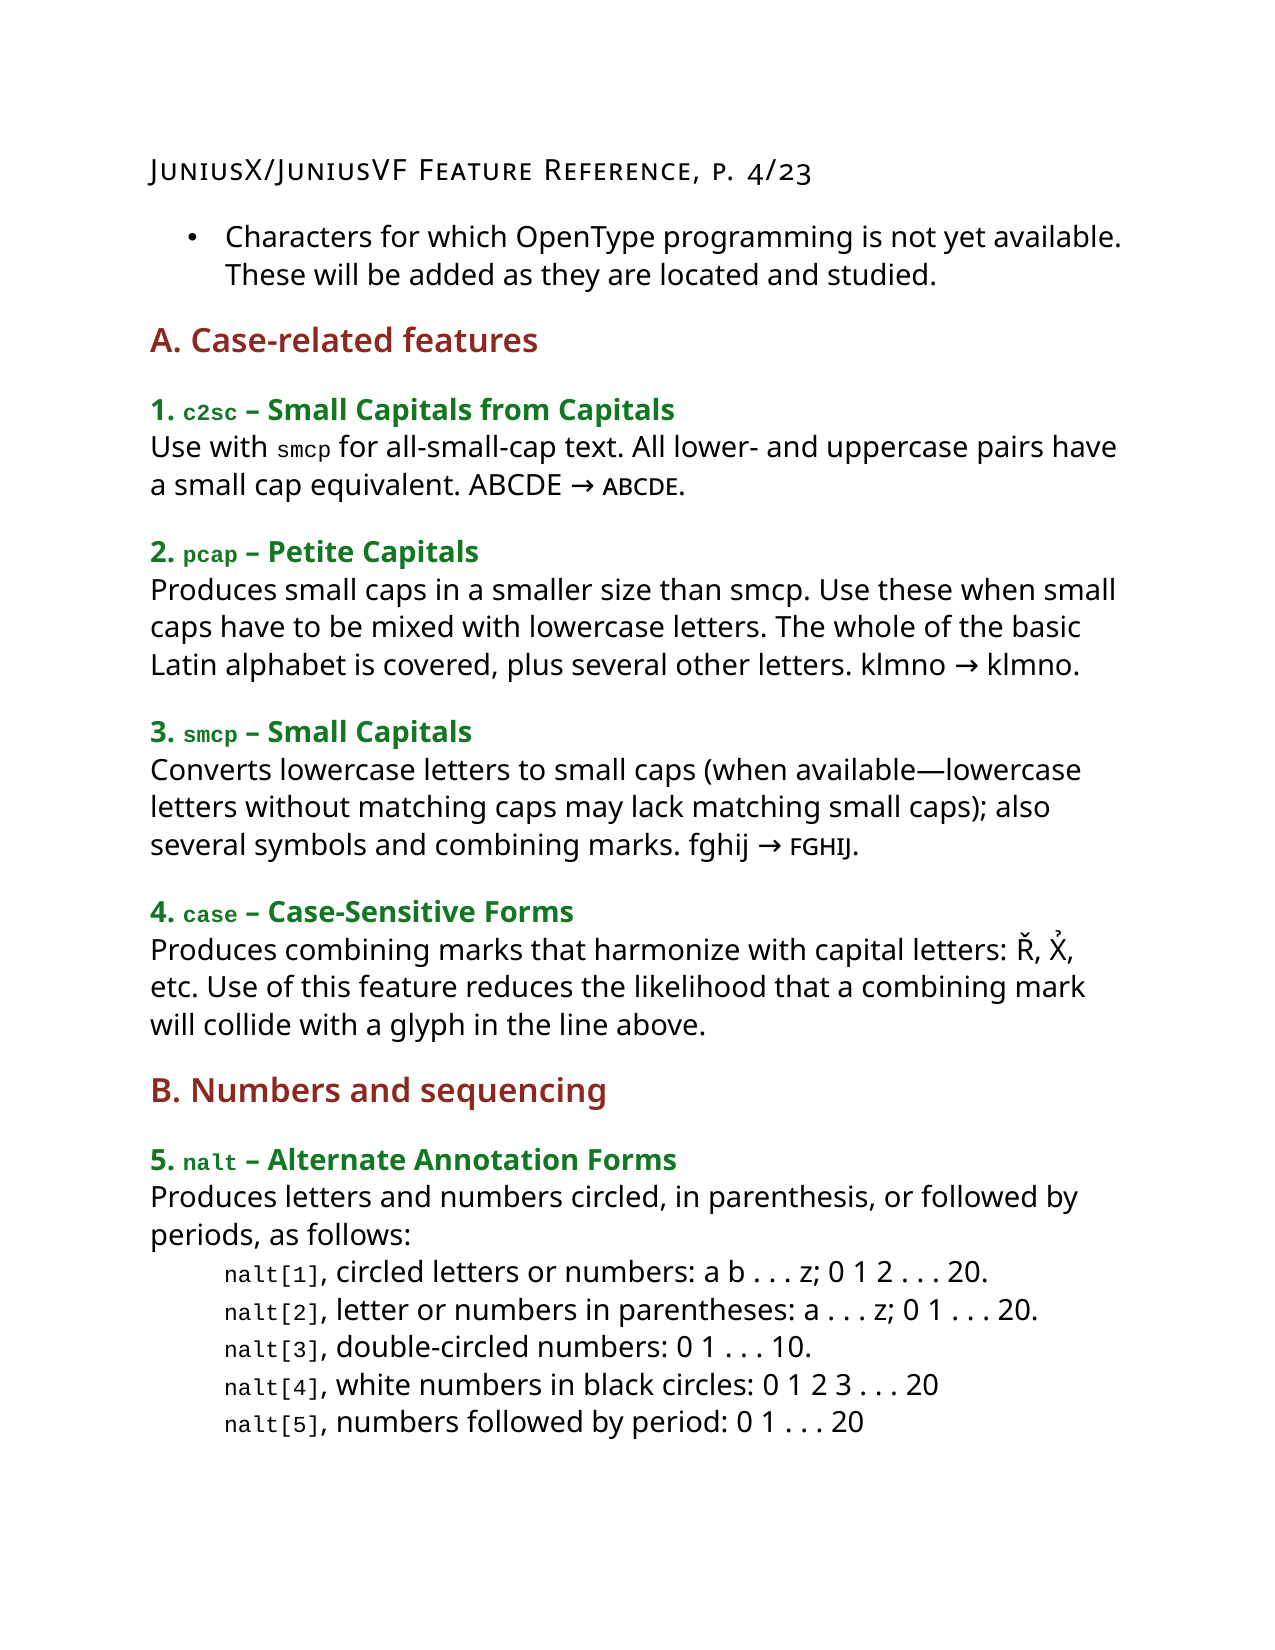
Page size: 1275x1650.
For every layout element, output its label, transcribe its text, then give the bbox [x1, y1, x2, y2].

text Produces combining marks that harmonize with capital letters: Ř, X̉, etc. Use of this feature reduces the likelihood that a combining mark will collide with a glyph in the line above. [150, 930, 1125, 1042]
subtitle 4. case – Case-Sensitive Forms [150, 892, 1125, 930]
subtitle 5. nalt – Alternate Annotation Forms [150, 1140, 1125, 1177]
subtitle B. Numbers and sequencing [150, 1072, 1125, 1110]
text Converts lowercase letters to small caps (when available—lowercase letters without matching caps may lack matching small caps); also several symbols and combining marks. fghij → fghij. [150, 750, 1125, 862]
text nalt[5], numbers followed by period: 0 1 . . . 20 [224, 1402, 1125, 1440]
text nalt[4], white numbers in black circles: 0 1 2 3 . . . 20 [224, 1365, 1125, 1402]
subtitle 3. smcp – Small Capitals [150, 712, 1125, 750]
text nalt[1], circled letters or numbers: a b . . . z; 0 1 2 . . . 20. [224, 1252, 1125, 1290]
subtitle 2. pcap – Petite Capitals [150, 532, 1125, 570]
text Produces letters and numbers circled, in parenthesis, or followed by periods, as follows: [150, 1177, 1125, 1252]
text nalt[2], letter or numbers in parentheses: a . . . z; 0 1 . . . 20. [224, 1290, 1125, 1327]
subtitle A. Case-related features [150, 322, 1125, 360]
list Characters for which OpenType programming is not yet available. These will be added as they are located and studied. [187, 217, 1125, 292]
text nalt[3], double-circled numbers: 0 1 . . . 10. [224, 1327, 1125, 1365]
subtitle 1. c2sc – Small Capitals from Capitals [150, 390, 1125, 427]
text Produces small caps in a smaller size than smcp. Use these when small caps have to be mixed with lowercase letters. The whole of the basic Latin alphabet is covered, plus several other letters. klmno → klmno. [150, 570, 1125, 682]
text Use with smcp for all-small-cap text. All lower- and uppercase pairs have a small cap equivalent. ABCDE → ABCDE. [150, 427, 1125, 502]
